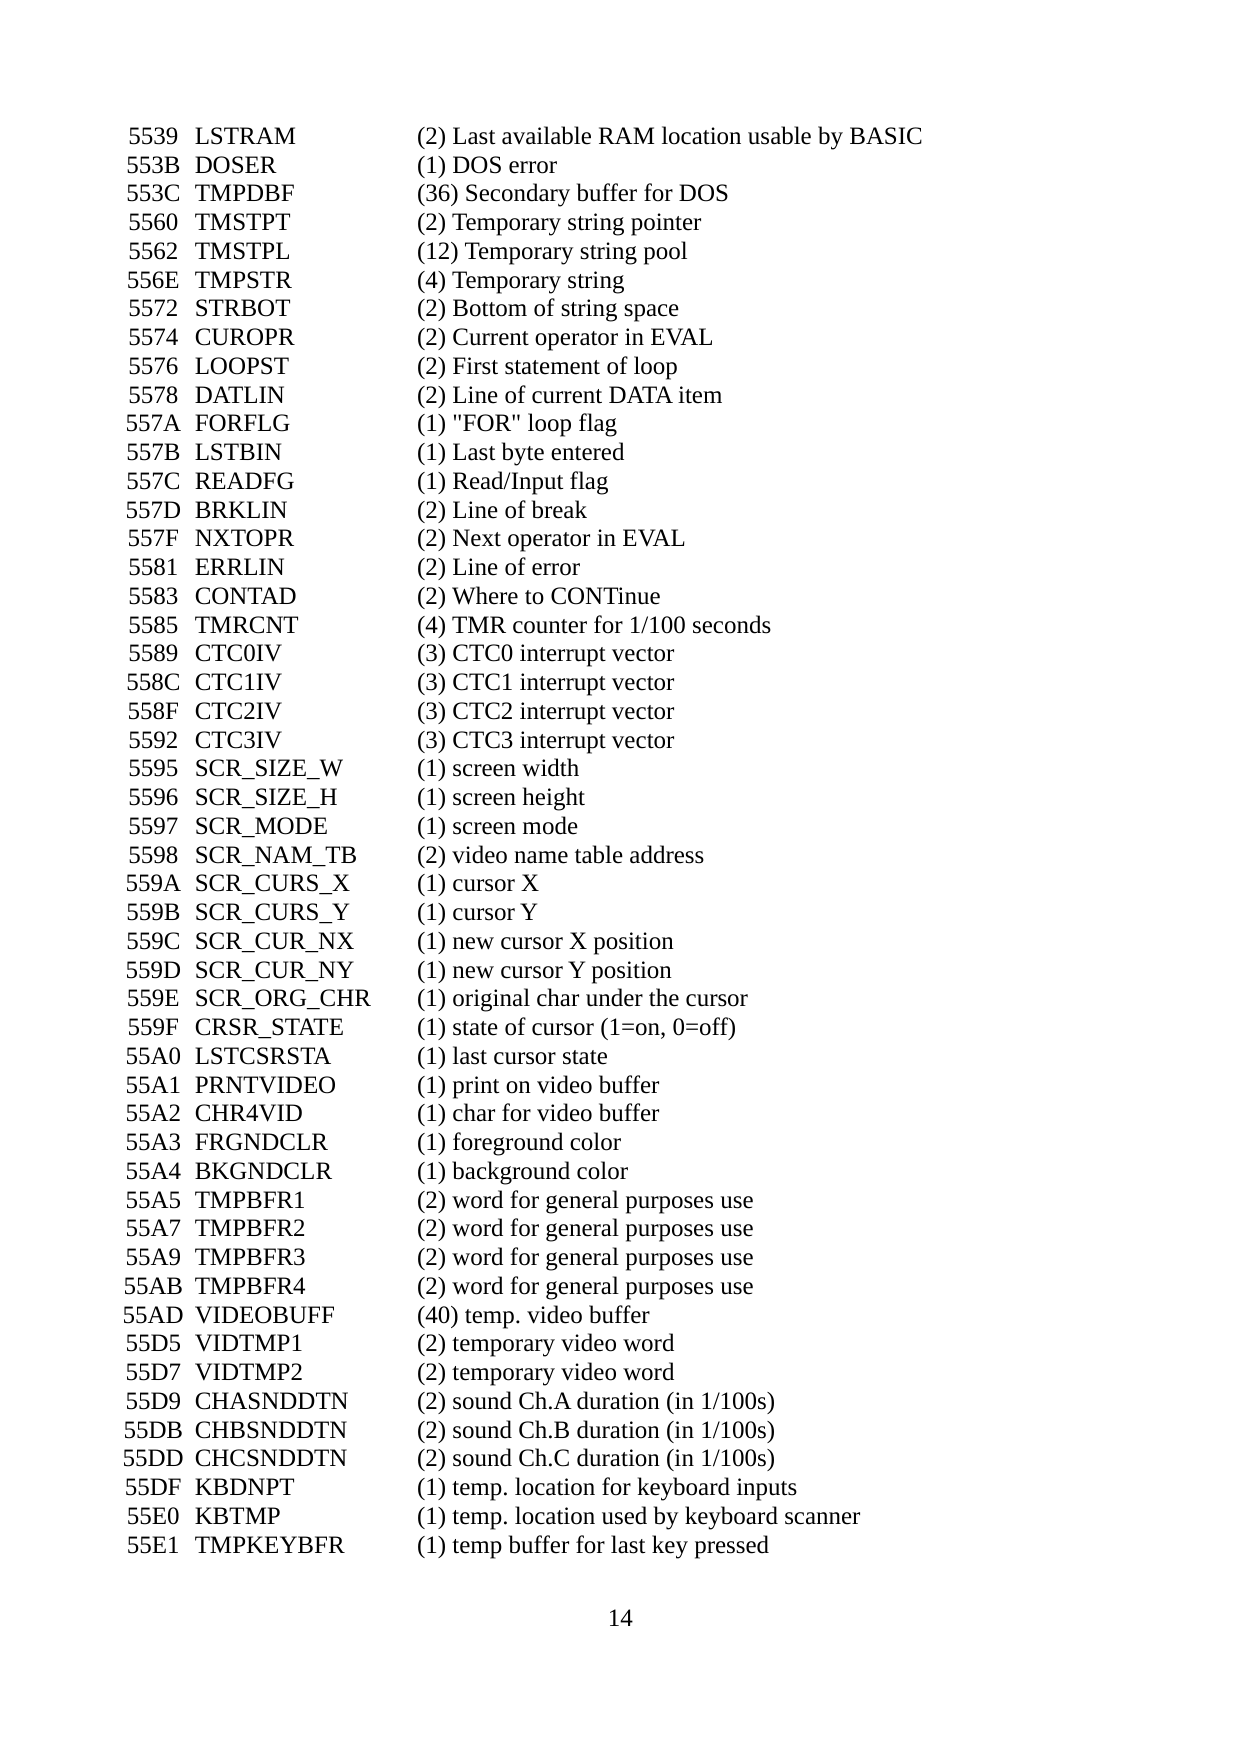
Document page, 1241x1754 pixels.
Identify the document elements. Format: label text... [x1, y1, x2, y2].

table_cell (1) original char under the cursor [414, 984, 1119, 1012]
table_cell (1) last cursor state [414, 1041, 1119, 1070]
table_cell (2) Line of current DATA item [414, 380, 1119, 408]
table_cell LSTBIN [191, 437, 414, 466]
table_cell 559F [115, 1012, 191, 1041]
table_cell TMSTPT [191, 207, 414, 236]
table_cell 55E1 [115, 1530, 191, 1558]
table_cell SCR_NAM_TB [191, 840, 414, 868]
table_cell SCR_MODE [191, 811, 414, 840]
table_cell 557C [115, 466, 191, 495]
table_cell PRNTVIDEO [191, 1070, 414, 1098]
table_cell 5560 [115, 207, 191, 236]
table_cell (2) sound Ch.B duration (in 1/100s) [414, 1415, 1119, 1443]
table_cell TMPBFR3 [191, 1242, 414, 1271]
table_cell (4) Temporary string [414, 265, 1119, 293]
table_cell CRSR_STATE [191, 1012, 414, 1041]
table_cell FRGNDCLR [191, 1127, 414, 1156]
table_cell (1) screen width [414, 754, 1119, 782]
table_cell 5574 [115, 322, 191, 351]
table_cell 5572 [115, 294, 191, 322]
table_cell (3) CTC3 interrupt vector [414, 725, 1119, 753]
table_cell VIDEOBUFF [191, 1300, 414, 1328]
table_cell DOSER [191, 150, 414, 178]
table_cell (2) temporary video word [414, 1357, 1119, 1386]
table_cell 55AD [115, 1300, 191, 1328]
table_cell (1) "FOR" loop flag [414, 409, 1119, 437]
table_cell 553C [115, 179, 191, 207]
table_cell (1) foreground color [414, 1127, 1119, 1156]
table_cell 55A7 [115, 1214, 191, 1242]
table_cell 55A1 [115, 1070, 191, 1098]
table_cell (2) temporary video word [414, 1329, 1119, 1357]
table_cell (2) Bottom of string space [414, 294, 1119, 322]
table_cell CTC0IV [191, 639, 414, 667]
table_cell 5581 [115, 552, 191, 581]
table_cell (1) background color [414, 1156, 1119, 1185]
table_cell 556E [115, 265, 191, 293]
table_cell (2) Line of error [414, 552, 1119, 581]
table_cell 5592 [115, 725, 191, 753]
table_cell 558F [115, 696, 191, 725]
table_cell 559A [115, 869, 191, 897]
table_cell 55A9 [115, 1242, 191, 1271]
table_cell CTC2IV [191, 696, 414, 725]
table_cell (36) Secondary buffer for DOS [414, 179, 1119, 207]
table_cell TMPDBF [191, 179, 414, 207]
table_cell (3) CTC1 interrupt vector [414, 667, 1119, 696]
table_cell CTC1IV [191, 667, 414, 696]
table_cell 55D5 [115, 1329, 191, 1357]
table_cell (3) CTC0 interrupt vector [414, 639, 1119, 667]
table_cell 559C [115, 926, 191, 955]
table_cell (1) cursor Y [414, 897, 1119, 926]
table_cell 557A [115, 409, 191, 437]
table_cell 5598 [115, 840, 191, 868]
table_cell LOOPST [191, 351, 414, 380]
table_cell VIDTMP1 [191, 1329, 414, 1357]
table_cell CHCSNDDTN [191, 1444, 414, 1472]
table_cell 55A4 [115, 1156, 191, 1185]
table_cell (1) new cursor X position [414, 926, 1119, 955]
table_cell DATLIN [191, 380, 414, 408]
table_cell (1) new cursor Y position [414, 955, 1119, 983]
table_cell 55DB [115, 1415, 191, 1443]
table_cell 55DD [115, 1444, 191, 1472]
table_cell 558C [115, 667, 191, 696]
table_cell (12) Temporary string pool [414, 236, 1119, 265]
table_cell (2) word for general purposes use [414, 1242, 1119, 1271]
table_cell 557D [115, 495, 191, 523]
table_cell STRBOT [191, 294, 414, 322]
table_cell SCR_SIZE_W [191, 754, 414, 782]
table_cell 553B [115, 150, 191, 178]
table_cell 55A2 [115, 1099, 191, 1127]
table_cell 55E0 [115, 1501, 191, 1530]
table_cell (2) Temporary string pointer [414, 207, 1119, 236]
table_cell READFG [191, 466, 414, 495]
table_cell (2) video name table address [414, 840, 1119, 868]
table_cell (2) First statement of loop [414, 351, 1119, 380]
table_cell (2) Last available RAM location usable by BASIC [414, 121, 1119, 150]
table_cell TMPSTR [191, 265, 414, 293]
table_cell CHBSNDDTN [191, 1415, 414, 1443]
table_cell TMPKEYBFR [191, 1530, 414, 1558]
table_cell (2) word for general purposes use [414, 1185, 1119, 1213]
table_cell (1) char for video buffer [414, 1099, 1119, 1127]
table_cell CONTAD [191, 581, 414, 610]
table_cell 55AB [115, 1271, 191, 1300]
table_cell (1) state of cursor (1=on, 0=off) [414, 1012, 1119, 1041]
table_cell TMSTPL [191, 236, 414, 265]
table_cell KBDNPT [191, 1472, 414, 1501]
table_cell (2) sound Ch.C duration (in 1/100s) [414, 1444, 1119, 1472]
table_cell 55D7 [115, 1357, 191, 1386]
table_cell 5576 [115, 351, 191, 380]
table_cell (2) word for general purposes use [414, 1271, 1119, 1300]
table_cell 559B [115, 897, 191, 926]
table_cell 5589 [115, 639, 191, 667]
table_cell SCR_CUR_NY [191, 955, 414, 983]
table_cell LSTCSRSTA [191, 1041, 414, 1070]
table_cell (3) CTC2 interrupt vector [414, 696, 1119, 725]
table_cell 5595 [115, 754, 191, 782]
table_cell SCR_CUR_NX [191, 926, 414, 955]
table_cell (2) word for general purposes use [414, 1214, 1119, 1242]
table_cell (1) temp. location used by keyboard scanner [414, 1501, 1119, 1530]
table_cell (1) screen mode [414, 811, 1119, 840]
table_cell CTC3IV [191, 725, 414, 753]
table_cell VIDTMP2 [191, 1357, 414, 1386]
table_cell SCR_SIZE_H [191, 782, 414, 811]
table_cell (1) temp. location for keyboard inputs [414, 1472, 1119, 1501]
table_cell 55DF [115, 1472, 191, 1501]
table_cell SCR_CURS_Y [191, 897, 414, 926]
table_cell (4) TMR counter for 1/100 seconds [414, 610, 1119, 638]
table_cell 5585 [115, 610, 191, 638]
table_cell TMPBFR4 [191, 1271, 414, 1300]
table_cell TMPBFR1 [191, 1185, 414, 1213]
table_cell (1) print on video buffer [414, 1070, 1119, 1098]
table_cell 5578 [115, 380, 191, 408]
table_cell (2) Where to CONTinue [414, 581, 1119, 610]
table_cell (1) Read/Input flag [414, 466, 1119, 495]
table_cell 5539 [115, 121, 191, 150]
table_cell 5597 [115, 811, 191, 840]
table_cell (1) temp buffer for last key pressed [414, 1530, 1119, 1558]
table_cell TMPBFR2 [191, 1214, 414, 1242]
table_cell 557B [115, 437, 191, 466]
table_cell 559E [115, 984, 191, 1012]
table_cell (1) cursor X [414, 869, 1119, 897]
table_cell LSTRAM [191, 121, 414, 150]
table_cell CHR4VID [191, 1099, 414, 1127]
table_cell 55D9 [115, 1386, 191, 1415]
table_cell NXTOPR [191, 524, 414, 552]
table_cell CHASNDDTN [191, 1386, 414, 1415]
table_cell BRKLIN [191, 495, 414, 523]
table_cell TMRCNT [191, 610, 414, 638]
table_cell 5596 [115, 782, 191, 811]
table_cell CUROPR [191, 322, 414, 351]
table_cell (2) Line of break [414, 495, 1119, 523]
table_cell ERRLIN [191, 552, 414, 581]
table_cell 55A3 [115, 1127, 191, 1156]
table_cell (2) sound Ch.A duration (in 1/100s) [414, 1386, 1119, 1415]
table_cell (2) Current operator in EVAL [414, 322, 1119, 351]
table_cell 5562 [115, 236, 191, 265]
table_cell 559D [115, 955, 191, 983]
table_cell 5583 [115, 581, 191, 610]
table_cell 55A5 [115, 1185, 191, 1213]
table_cell SCR_CURS_X [191, 869, 414, 897]
table_cell (1) DOS error [414, 150, 1119, 178]
table_cell (40) temp. video buffer [414, 1300, 1119, 1328]
table_cell (1) screen height [414, 782, 1119, 811]
table_cell SCR_ORG_CHR [191, 984, 414, 1012]
table_cell 557F [115, 524, 191, 552]
table_cell (1) Last byte entered [414, 437, 1119, 466]
table_cell (2) Next operator in EVAL [414, 524, 1119, 552]
table_cell KBTMP [191, 1501, 414, 1530]
table_cell FORFLG [191, 409, 414, 437]
table_cell BKGNDCLR [191, 1156, 414, 1185]
table_cell 55A0 [115, 1041, 191, 1070]
